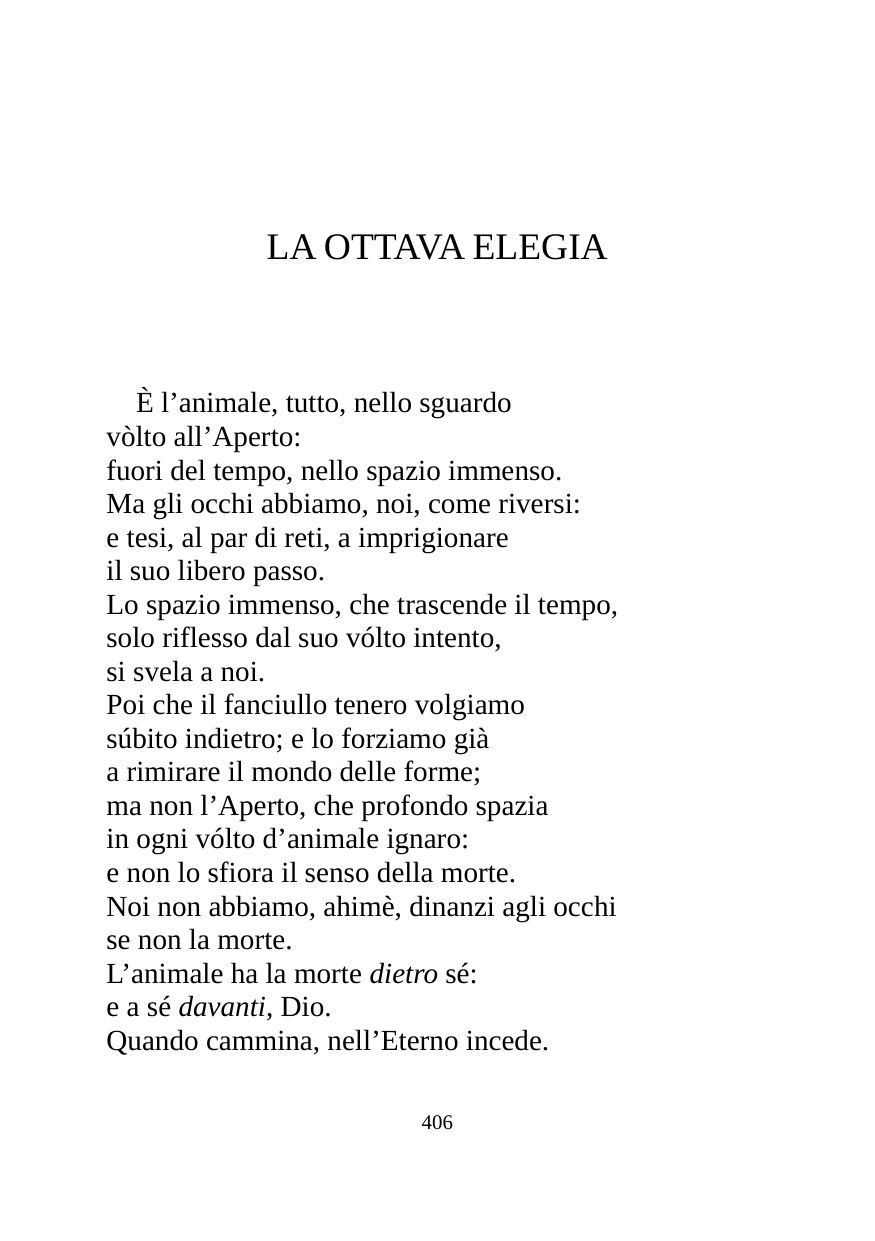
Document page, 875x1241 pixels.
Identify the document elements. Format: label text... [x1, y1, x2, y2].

text È l’animale, tutto, nello sguardo vòlto all’Aperto: fuori del tempo, nello spazio immenso. Ma gli occhi abbiamo, noi, come riversi: e tesi, al par di reti, a imprigionare il suo libero passo. Lo spazio immenso, che trascende il tempo, solo riflesso dal suo vólto intento, si svela a noi. Poi che il fanciullo tenero volgiamo súbito indietro; e lo forziamo già a rimirare il mondo delle forme; ma non l’Aperto, che profondo spazia in ogni vólto d’animale ignaro: e non lo sfiora il senso della morte. Noi non abbiamo, ahimè, dinanzi agli occhi se non la morte. L’animale ha la morte dietro sé: e a sé davanti, Dio. Quando cammina, nell’Eterno incede. [106, 386, 768, 1056]
subtitle LA OTTAVA ELEGIA [106, 224, 768, 267]
